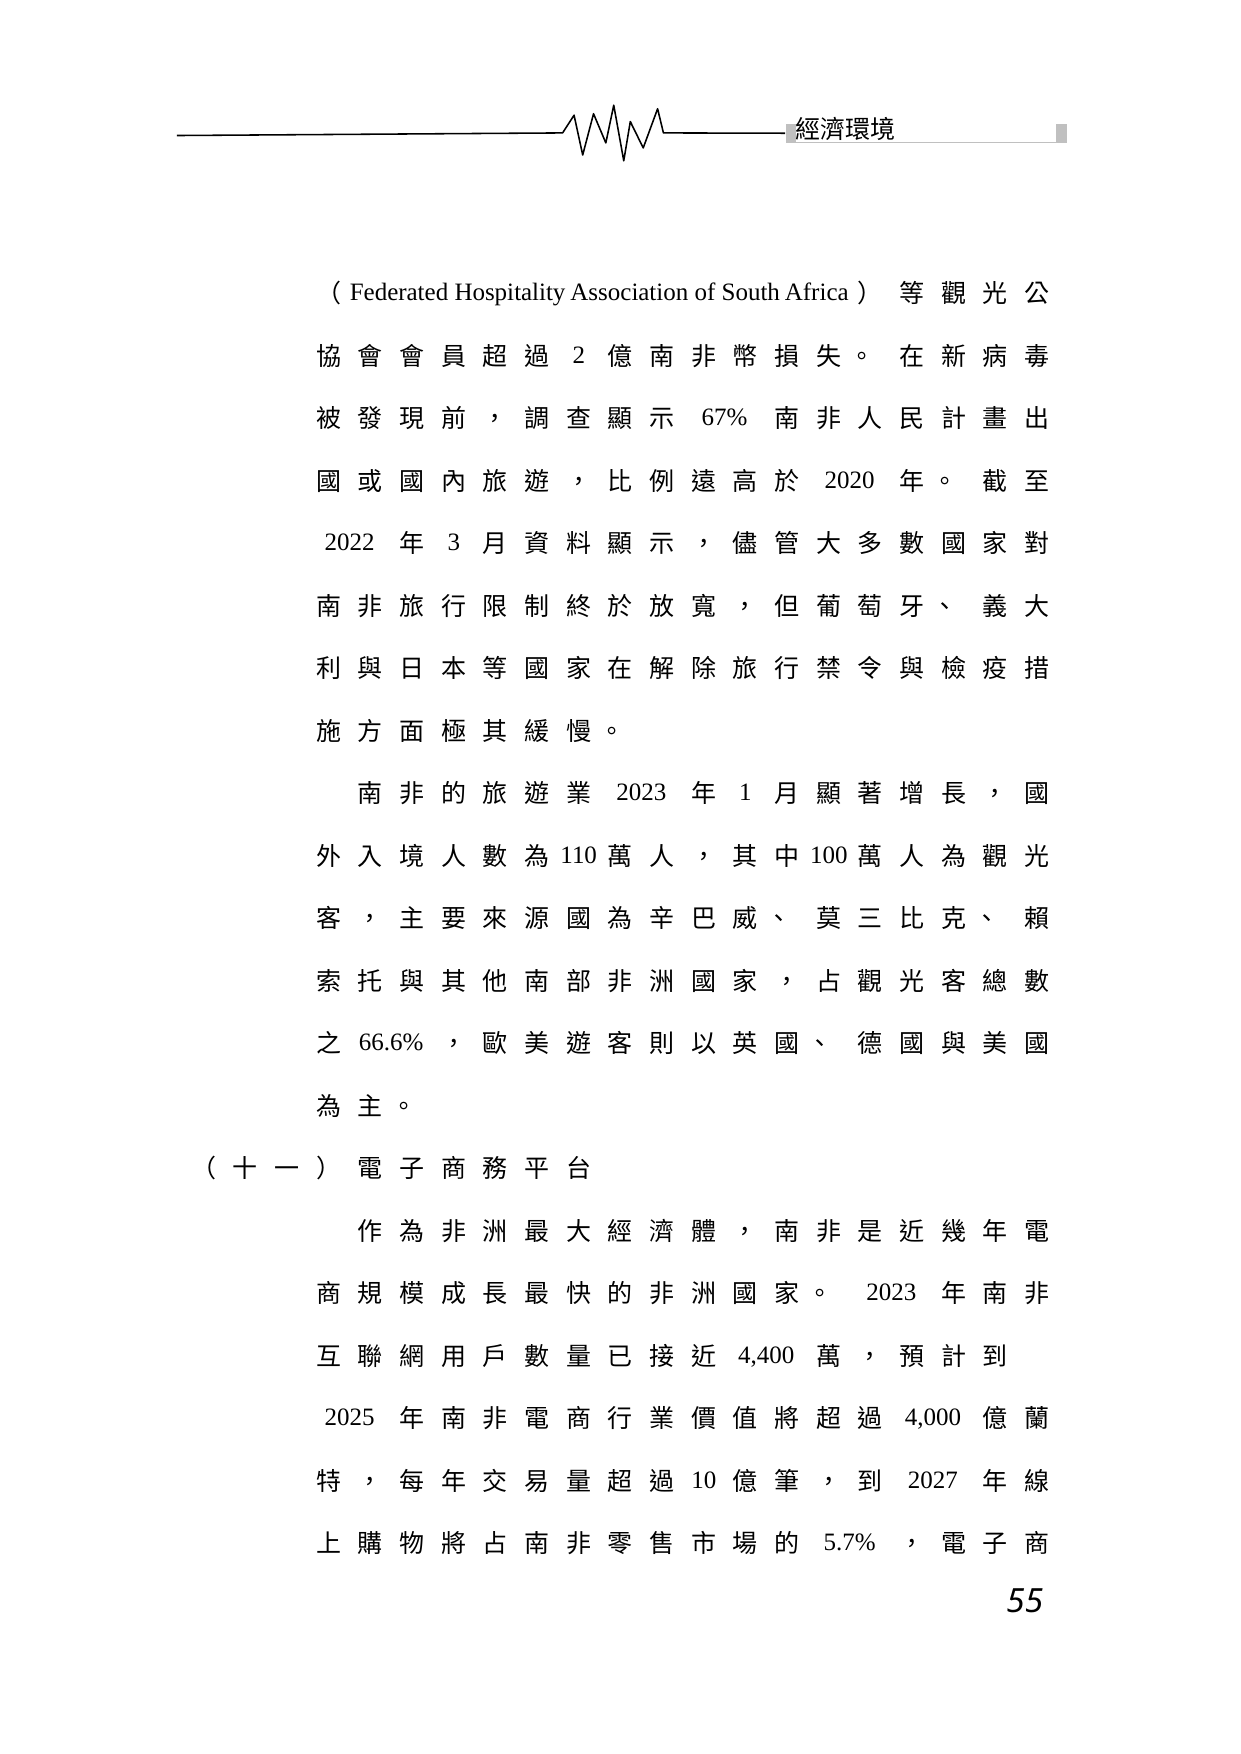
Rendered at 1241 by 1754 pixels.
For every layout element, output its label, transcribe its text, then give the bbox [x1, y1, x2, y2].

text （十一）電子商務平台 [183, 1125, 1058, 1188]
text （Federated Hospitality Association of South Africa）等觀光公協會會員超過2億南非幣損失。在新病毒被發現前，調查顯示67%南非人民計畫出國或國內旅遊，比例遠高於2020年。截至2022年3月資料顯示，儘管大多數國家對南非旅行限制終於放寬，但葡萄牙、義大利與日本等國家在解除旅行禁令與檢疫措施方面極其緩慢。 [281, 250, 1058, 750]
text 南非的旅遊業2023年1月顯著增長，國外入境人數為110萬人，其中100萬人為觀光客，主要來源國為辛巴威、莫三比克、賴索托與其他南部非洲國家，占觀光客總數之66.6%，歐美遊客則以英國、德國與美國為主。 [281, 750, 1058, 1125]
text 作為非洲最大經濟體，南非是近幾年電商規模成長最快的非洲國家。2023年南非互聯網用戶數量已接近4,400萬，預計到2025年南非電商行業價值將超過4,000億蘭特，每年交易量超過10億筆，到2027年線上購物將占南非零售市場的5.7%，電子商 [281, 1188, 1058, 1563]
